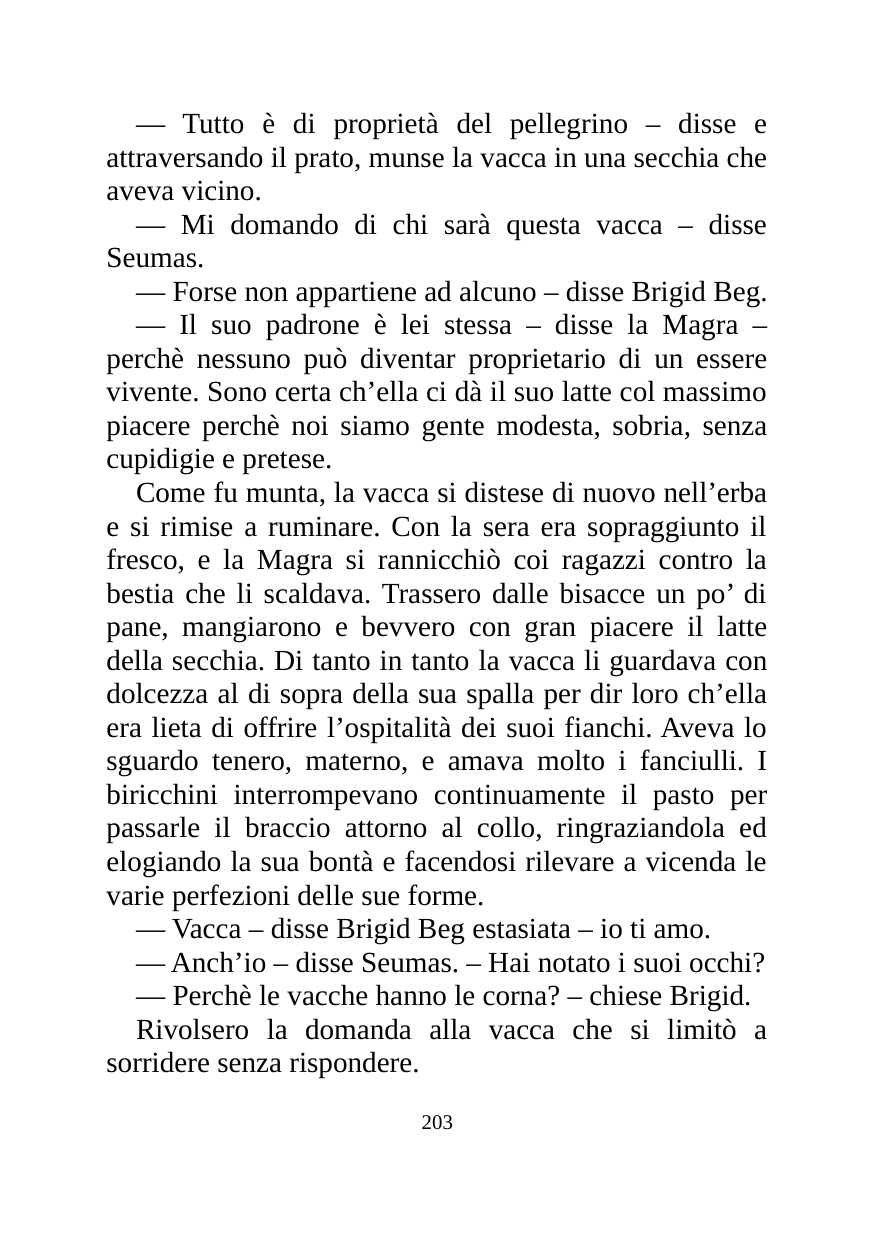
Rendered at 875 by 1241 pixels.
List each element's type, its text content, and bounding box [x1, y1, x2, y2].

text — Mi domando di chi sarà questa vacca – disse Seumas. [106, 207, 768, 274]
text — Tutto è di proprietà del pellegrino – disse e attraversando il prato, munse la vacca in una secchia che aveva vicino. [106, 106, 768, 207]
text Come fu munta, la vacca si distese di nuovo nell’erba e si rimise a ruminare. Con la sera era sopraggiunto il fresco, e la Magra si rannicchiò coi ragazzi contro la bestia che li scaldava. Trassero dalle bisacce un po’ di pane, mangiarono e bevvero con gran piacere il latte della secchia. Di tanto in tanto la vacca li guardava con dolcezza al di sopra della sua spalla per dir loro ch’ella era lieta di offrire l’ospitalità dei suoi fianchi. Aveva lo sguardo tenero, materno, e amava molto i fanciulli. I biricchini interrompevano continuamente il pasto per passarle il braccio attorno al collo, ringraziandola ed elogiando la sua bontà e facendosi rilevare a vicenda le varie perfezioni delle sue forme. [106, 475, 768, 911]
text — Forse non appartiene ad alcuno – disse Brigid Beg. [106, 274, 768, 307]
text — Perchè le vacche hanno le corna? – chiese Brigid. [106, 978, 768, 1012]
text — Vacca – disse Brigid Beg estasiata – io ti amo. [106, 911, 768, 945]
text — Anch’io – disse Seumas. – Hai notato i suoi occhi? [106, 945, 768, 978]
text — Il suo padrone è lei stessa – disse la Magra – perchè nessuno può diventar proprietario di un essere vivente. Sono certa ch’ella ci dà il suo latte col massimo piacere perchè noi siamo gente modesta, sobria, senza cupidigie e pretese. [106, 307, 768, 475]
text Rivolsero la domanda alla vacca che si limitò a sorridere senza rispondere. [106, 1012, 768, 1079]
